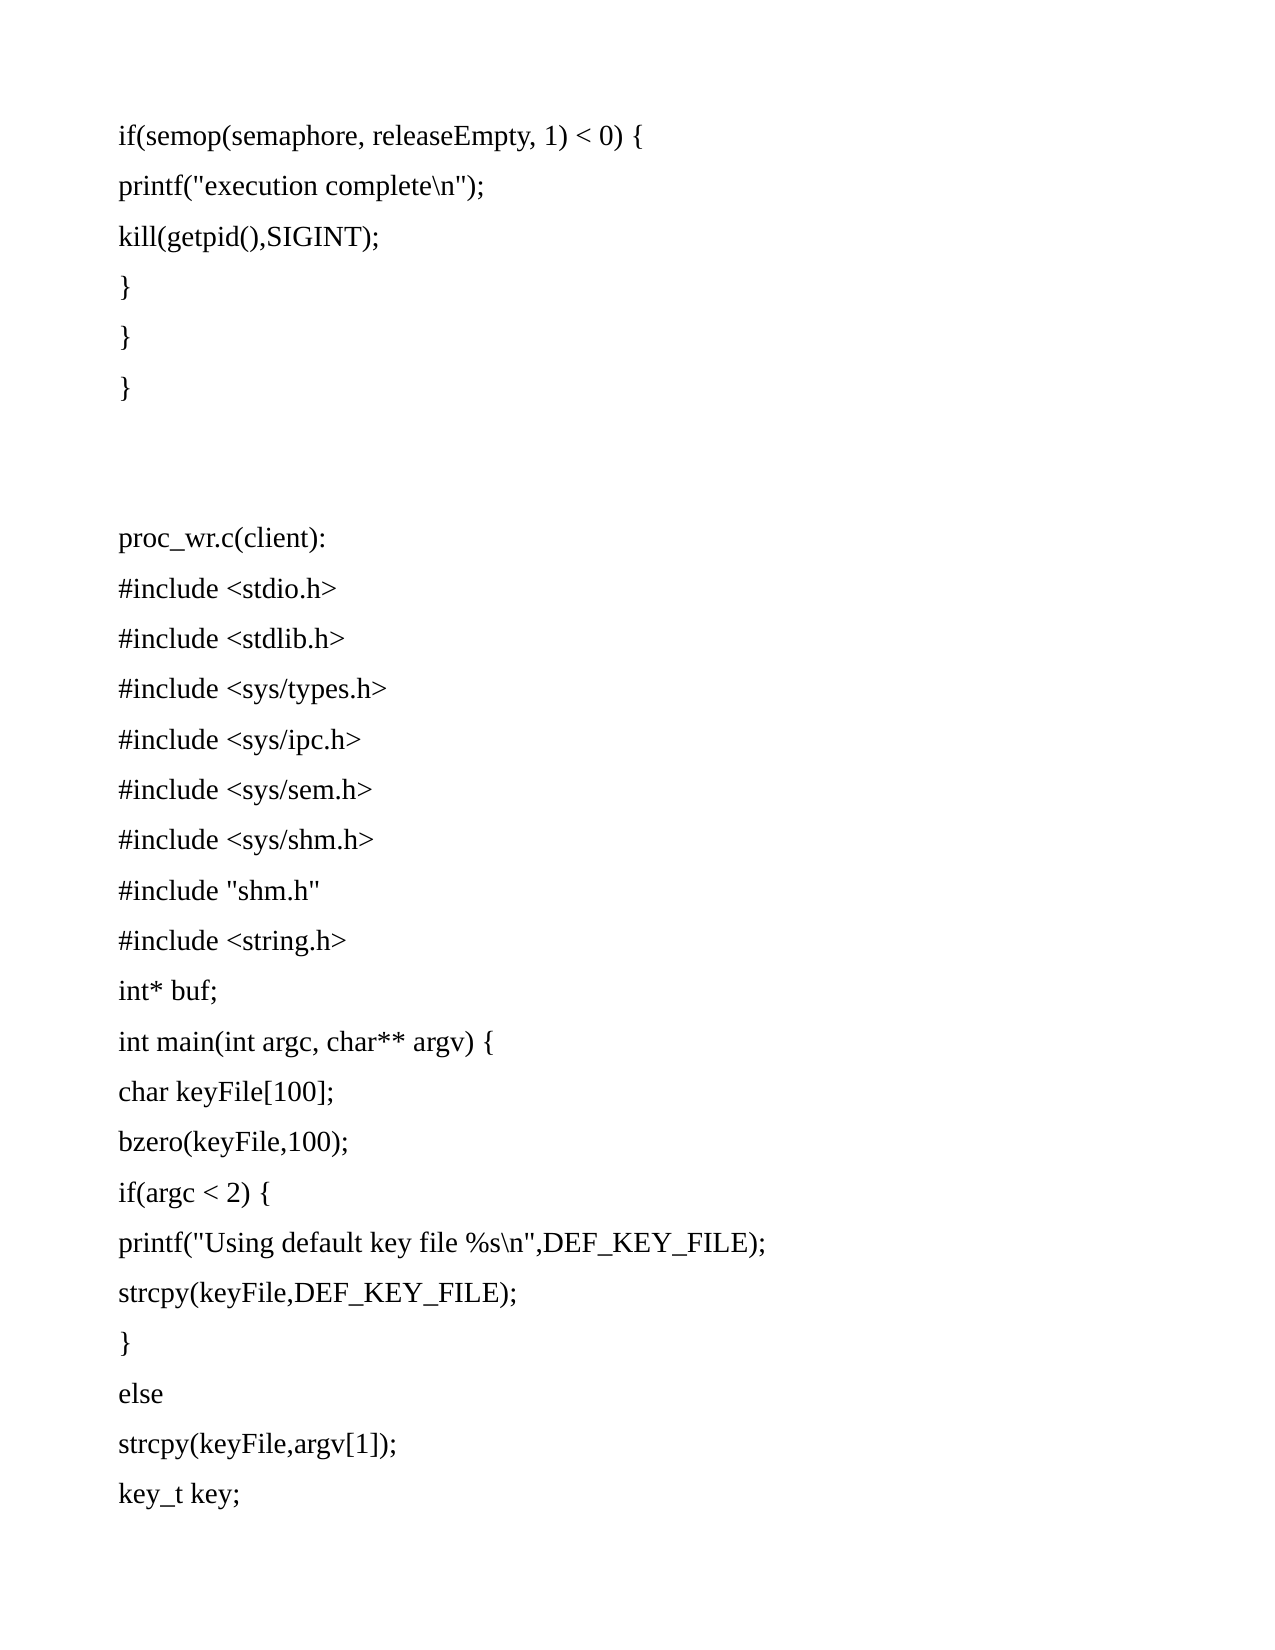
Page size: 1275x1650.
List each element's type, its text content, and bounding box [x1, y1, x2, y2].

text strcpy(keyFile,DEF_KEY_FILE); [118, 1275, 1157, 1309]
text int main(int argc, char** argv) { [118, 1024, 1157, 1057]
text if(semop(semaphore, releaseEmpty, 1) < 0) { [118, 118, 1157, 152]
text else [118, 1376, 1157, 1409]
text } [118, 1326, 1157, 1359]
text #include <sys/types.h> [118, 672, 1157, 705]
text kill(getpid(),SIGINT); [118, 219, 1157, 252]
text #include <stdlib.h> [118, 621, 1157, 655]
text printf("execution complete\n"); [118, 168, 1157, 202]
text } [118, 370, 1157, 403]
text char keyFile[100]; [118, 1074, 1157, 1108]
text key_t key; [118, 1477, 1157, 1510]
text #include <stdio.h> [118, 571, 1157, 604]
text #include <sys/shm.h> [118, 822, 1157, 856]
text } [118, 319, 1157, 353]
text strcpy(keyFile,argv[1]); [118, 1426, 1157, 1460]
text int* buf; [118, 973, 1157, 1007]
text if(argc < 2) { [118, 1175, 1157, 1208]
text #include <string.h> [118, 923, 1157, 957]
text #include <sys/sem.h> [118, 772, 1157, 806]
text } [118, 269, 1157, 303]
text printf("Using default key file %s\n",DEF_KEY_FILE); [118, 1225, 1157, 1258]
text #include "shm.h" [118, 873, 1157, 906]
text bzero(keyFile,100); [118, 1124, 1157, 1158]
text proc_wr.c(client): [118, 521, 1157, 554]
text #include <sys/ipc.h> [118, 722, 1157, 755]
